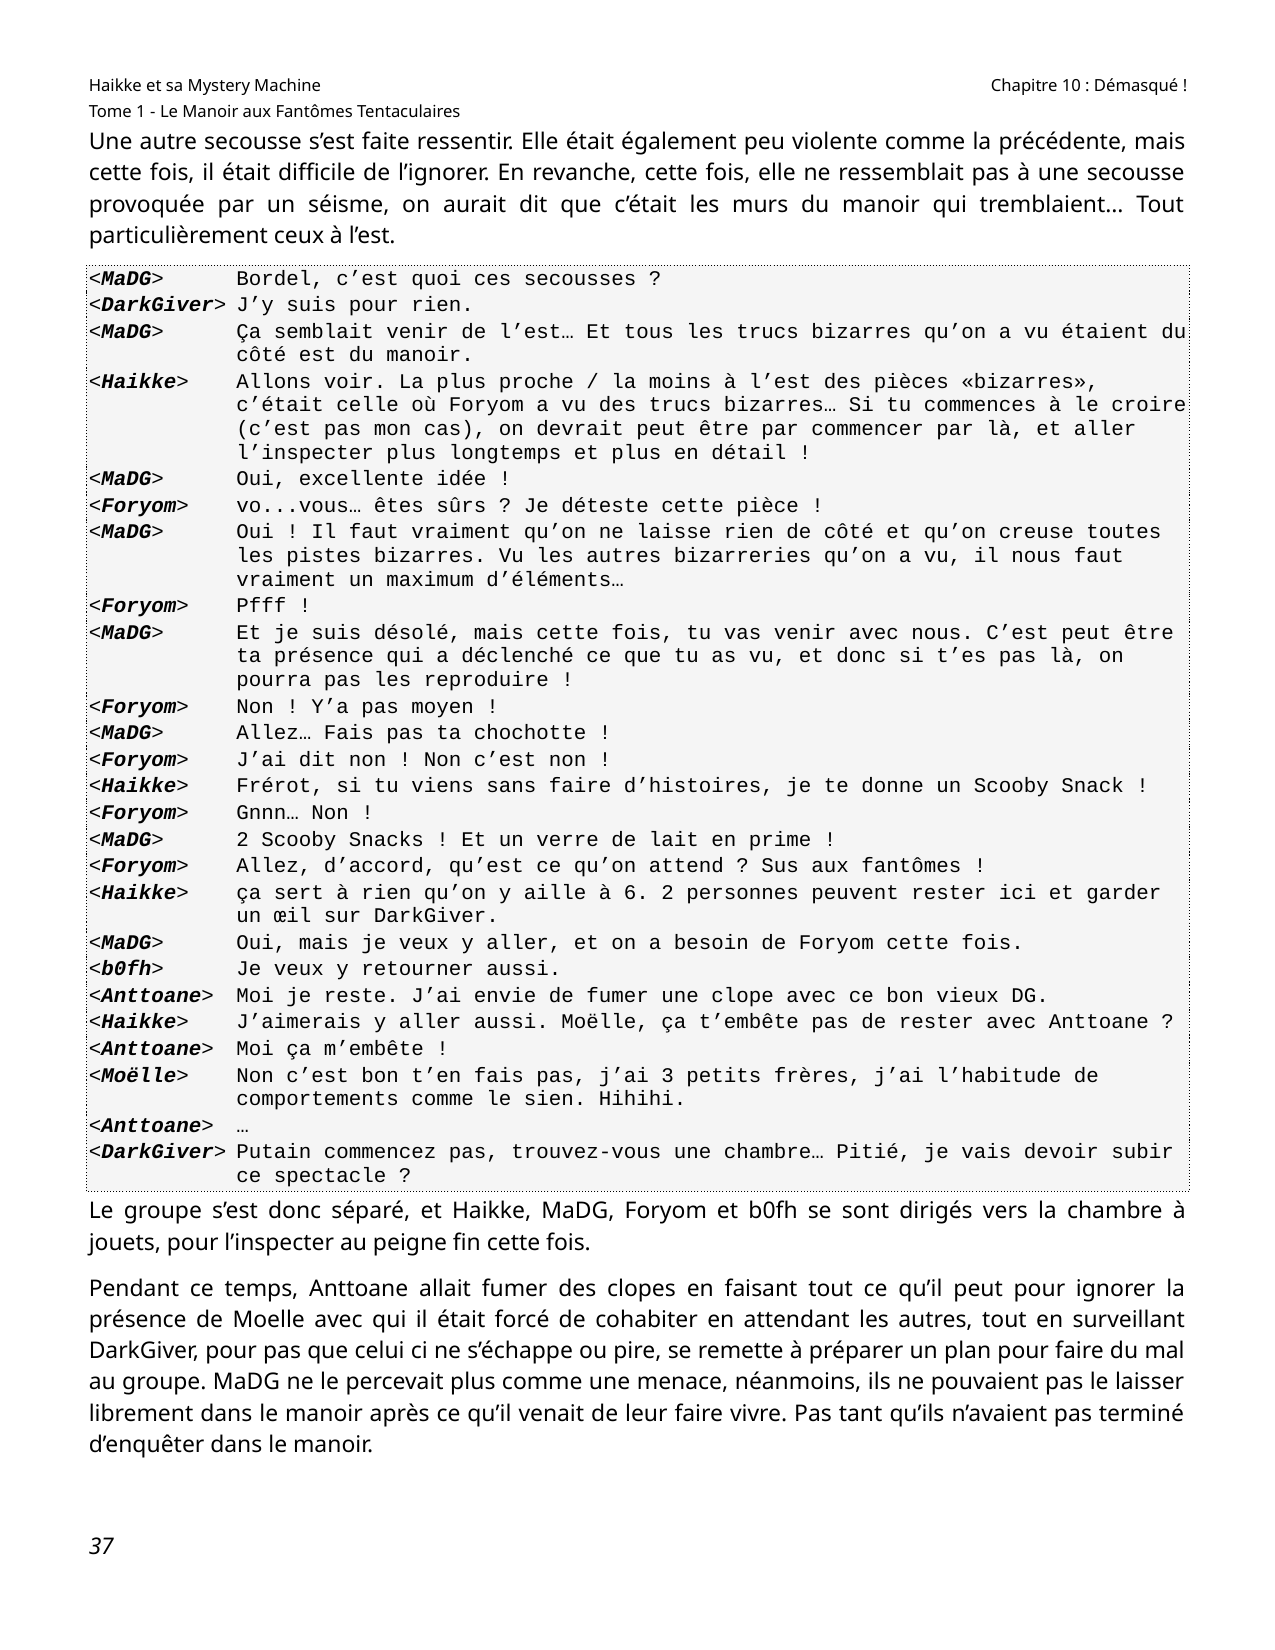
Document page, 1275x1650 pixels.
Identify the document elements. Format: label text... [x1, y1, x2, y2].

text <MaDG> 2 Scooby Snacks ! Et un verre de lait en prime ! [86, 826, 1189, 852]
text <Haikke> Frérot, si tu viens sans faire d’histoires, je te donne un Scooby Snack ! [86, 773, 1189, 799]
text <MaDG> Oui, excellente idée ! [86, 466, 1189, 492]
text <Anttoane> Moi ça m’embête ! [86, 1036, 1189, 1062]
text <MaDG> Oui ! Il faut vraiment qu’on ne laisse rien de côté et qu’on creuse toutes les pistes bizarres. Vu les autres bizarreries qu’on a vu, il nous faut vraiment un maximum d’éléments… [86, 519, 1189, 592]
text <b0fh> Je veux y retourner aussi. [86, 956, 1189, 982]
text <Moëlle> Non c’est bon t’en fais pas, j’ai 3 petits frères, j’ai l’habitude de comportements comme le sien. Hihihi. [86, 1062, 1189, 1112]
text <Foryom> Allez, d’accord, qu’est ce qu’on attend ? Sus aux fantômes ! [86, 852, 1189, 879]
text <Foryom> vo...vous… êtes sûrs ? Je déteste cette pièce ! [86, 492, 1189, 518]
text Une autre secousse s’est faite ressentir. Elle était également peu violente comme la précédente, mais cette fois, il était difficile de l’ignorer. En revanche, cette fois, elle ne ressemblait pas à une secousse provoquée par un séisme, on aurait dit que c’était les murs du manoir qui tremblaient… Tout particulièrement ceux à l’est. [88, 125, 1186, 250]
text Pendant ce temps, Anttoane allait fumer des clopes en faisant tout ce qu’il peut pour ignorer la présence de Moelle avec qui il était forcé de cohabiter en attendant les autres, tout en surveillant DarkGiver, pour pas que celui ci ne s’échappe ou pire, se remette à préparer un plan pour faire du mal au groupe. MaDG ne le percevait plus comme une menace, néanmoins, ils ne pouvaient pas le laisser librement dans le manoir après ce qu’il venait de leur faire vivre. Pas tant qu’ils n’avaient pas terminé d’enquêter dans le manoir. [88, 1272, 1186, 1459]
text <MaDG> Ça semblait venir de l’est… Et tous les trucs bizarres qu’on a vu étaient du côté est du manoir. [86, 318, 1189, 368]
text <MaDG> Allez… Fais pas ta chochotte ! [86, 720, 1189, 746]
text <Haikke> J’aimerais y aller aussi. Moëlle, ça t’embête pas de rester avec Anttoane ? [86, 1009, 1189, 1035]
text <Foryom> J’ai dit non ! Non c’est non ! [86, 746, 1189, 772]
text <Foryom> Gnnn… Non ! [86, 799, 1189, 826]
text <Foryom> Pfff ! [86, 593, 1189, 619]
text <Anttoane> Moi je reste. J’ai envie de fumer une clope avec ce bon vieux DG. [86, 982, 1189, 1009]
text <Haikke> ça sert à rien qu’on y aille à 6. 2 personnes peuvent rester ici et garder un œil sur DarkGiver. [86, 879, 1189, 929]
text <MaDG> Bordel, c’est quoi ces secousses ? [86, 265, 1189, 291]
text <DarkGiver> J’y suis pour rien. [86, 291, 1189, 318]
text Le groupe s’est donc séparé, et Haikke, MaDG, Foryom et b0fh se sont dirigés vers la chambre à jouets, pour l’inspecter au peigne fin cette fois. [88, 1194, 1186, 1257]
text <Anttoane> … [86, 1112, 1189, 1138]
text <Haikke> Allons voir. La plus proche / la moins à l’est des pièces «bizarres», c’était celle où Foryom a vu des trucs bizarres… Si tu commences à le croire (c’est pas mon cas), on devrait peut être par commencer par là, et aller l’inspecter plus longtemps et plus en détail ! [86, 368, 1189, 465]
text <DarkGiver> Putain commencez pas, trouvez-vous une chambre… Pitié, je vais devoir subir ce spectacle ? [86, 1139, 1189, 1191]
text <MaDG> Et je suis désolé, mais cette fois, tu vas venir avec nous. C’est peut être ta présence qui a déclenché ce que tu as vu, et donc si t’es pas là, on pourra pas les reproduire ! [86, 619, 1189, 693]
text <MaDG> Oui, mais je veux y aller, et on a besoin de Foryom cette fois. [86, 929, 1189, 956]
text <Foryom> Non ! Y’a pas moyen ! [86, 693, 1189, 719]
